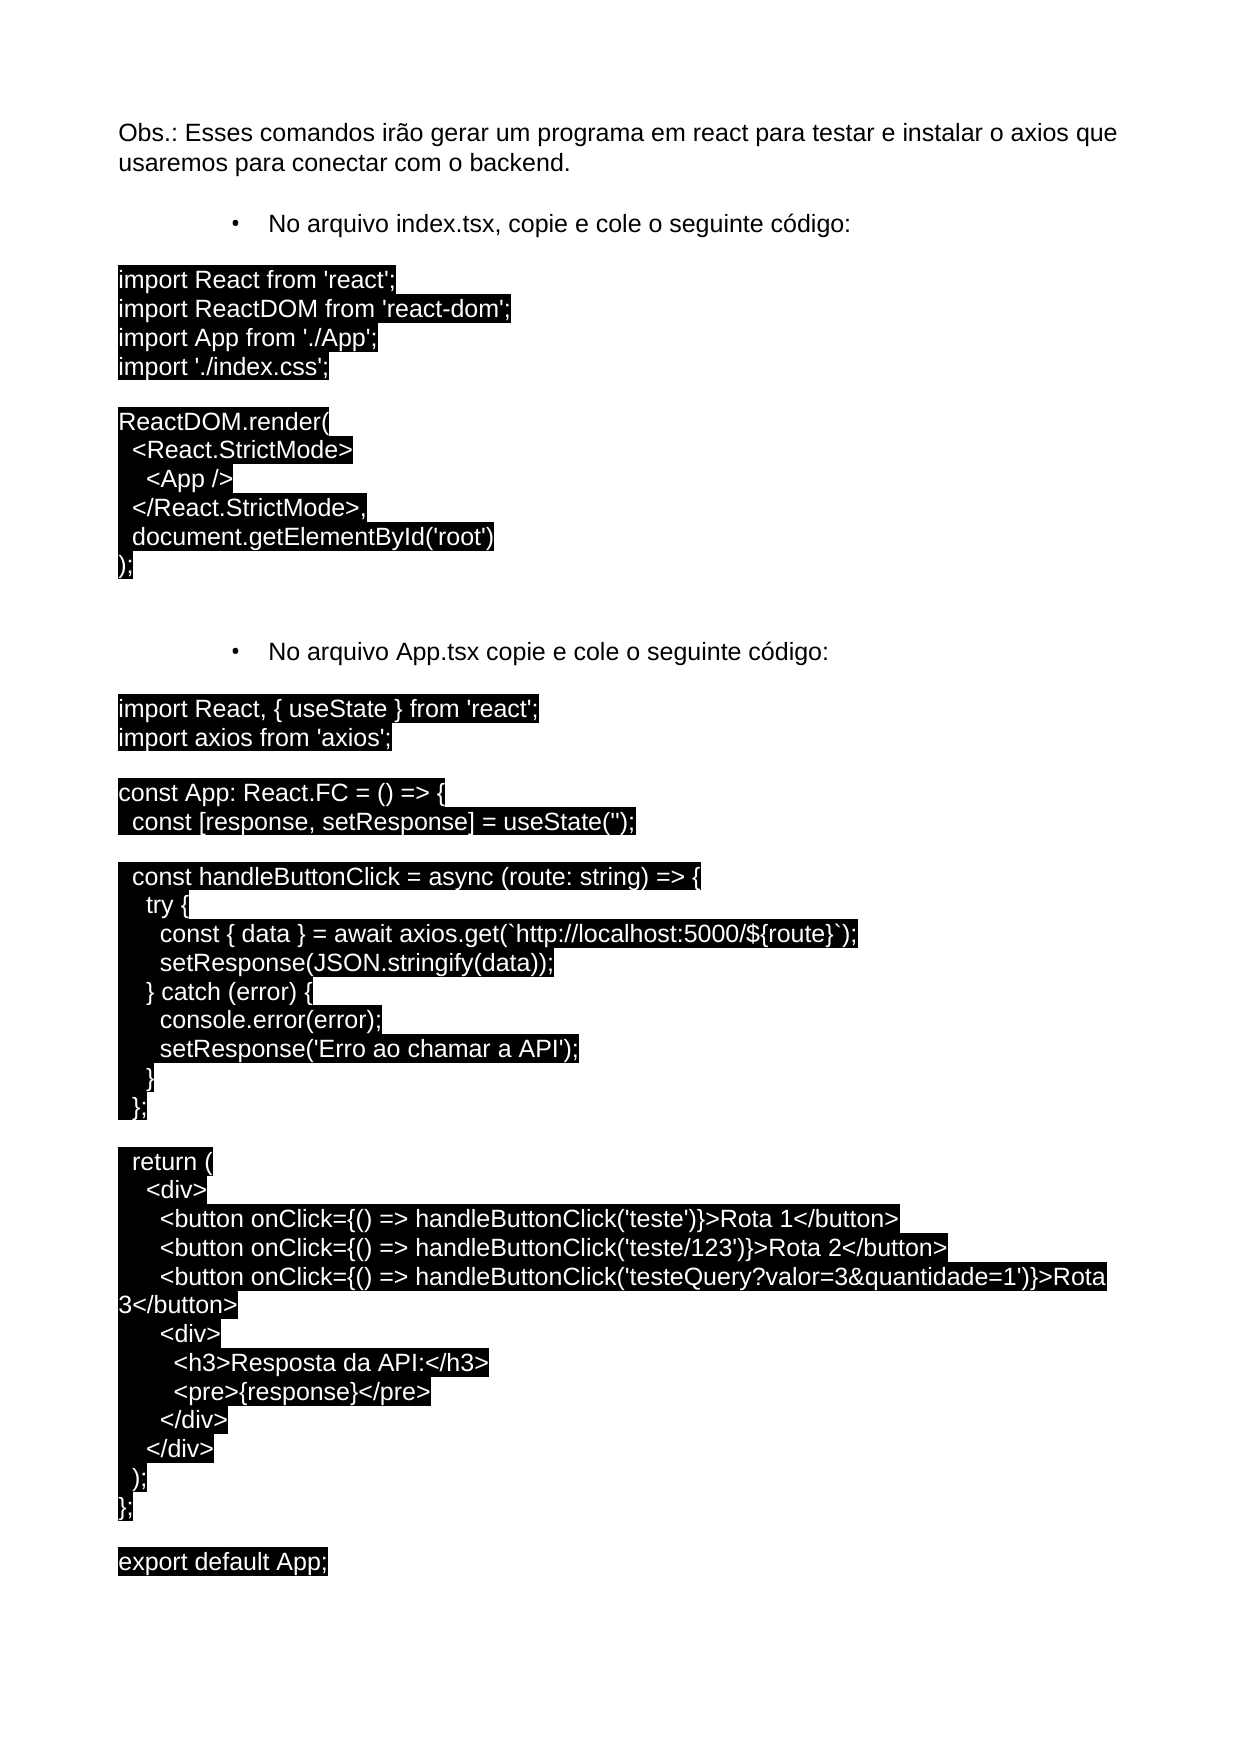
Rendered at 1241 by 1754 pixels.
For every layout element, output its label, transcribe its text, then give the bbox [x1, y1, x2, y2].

text const { data } = await axios.get(`http://localhost:5000/${route}`); [118, 919, 1122, 948]
text const handleButtonClick = async (route: string) => { [118, 862, 1122, 890]
text <button onClick={() => handleButtonClick('testeQuery?valor=3&quantidade=1')}>Rota 3</button> [118, 1262, 1122, 1319]
text return ( [118, 1147, 1122, 1176]
text <pre>{response}</pre> [118, 1377, 1122, 1406]
text setResponse(JSON.stringify(data)); [118, 948, 1122, 977]
text console.error(error); [118, 1005, 1122, 1034]
text import ReactDOM from 'react-dom'; [118, 294, 1122, 323]
text setResponse('Erro ao chamar a API'); [118, 1034, 1122, 1063]
text import App from './App'; [118, 323, 1122, 352]
text <button onClick={() => handleButtonClick('teste/123')}>Rota 2</button> [118, 1233, 1122, 1262]
list No arquivo App.tsx copie e cole o seguinte código: [231, 623, 1122, 675]
text try { [118, 890, 1122, 919]
text <div> [118, 1176, 1122, 1204]
text }; [118, 1492, 1122, 1521]
text const App: React.FC = () => { [118, 778, 1122, 807]
text Obs.: Esses comandos irão gerar um programa em react para testar e instalar o axios que usaremos para conectar com o backend. [118, 118, 1122, 177]
text } catch (error) { [118, 977, 1122, 1005]
text export default App; [118, 1547, 1122, 1576]
text import './index.css'; [118, 352, 1122, 380]
text import axios from 'axios'; [118, 723, 1122, 751]
text }; [118, 1092, 1122, 1120]
text </div> [118, 1434, 1122, 1463]
text import React, { useState } from 'react'; [118, 694, 1122, 723]
list No arquivo index.tsx, copie e cole o seguinte código: [231, 195, 1122, 246]
text <App /> [118, 464, 1122, 493]
text </div> [118, 1406, 1122, 1434]
text document.getElementById('root') [118, 522, 1122, 551]
text <button onClick={() => handleButtonClick('teste')}>Rota 1</button> [118, 1204, 1122, 1233]
text const [response, setResponse] = useState(''); [118, 807, 1122, 835]
text <React.StrictMode> [118, 436, 1122, 464]
text ReactDOM.render( [118, 407, 1122, 436]
text ); [118, 1463, 1122, 1492]
text } [118, 1063, 1122, 1092]
text </React.StrictMode>, [118, 493, 1122, 522]
text import React from 'react'; [118, 265, 1122, 294]
text <div> [118, 1319, 1122, 1348]
text ); [118, 551, 1122, 579]
text <h3>Resposta da API:</h3> [118, 1348, 1122, 1377]
